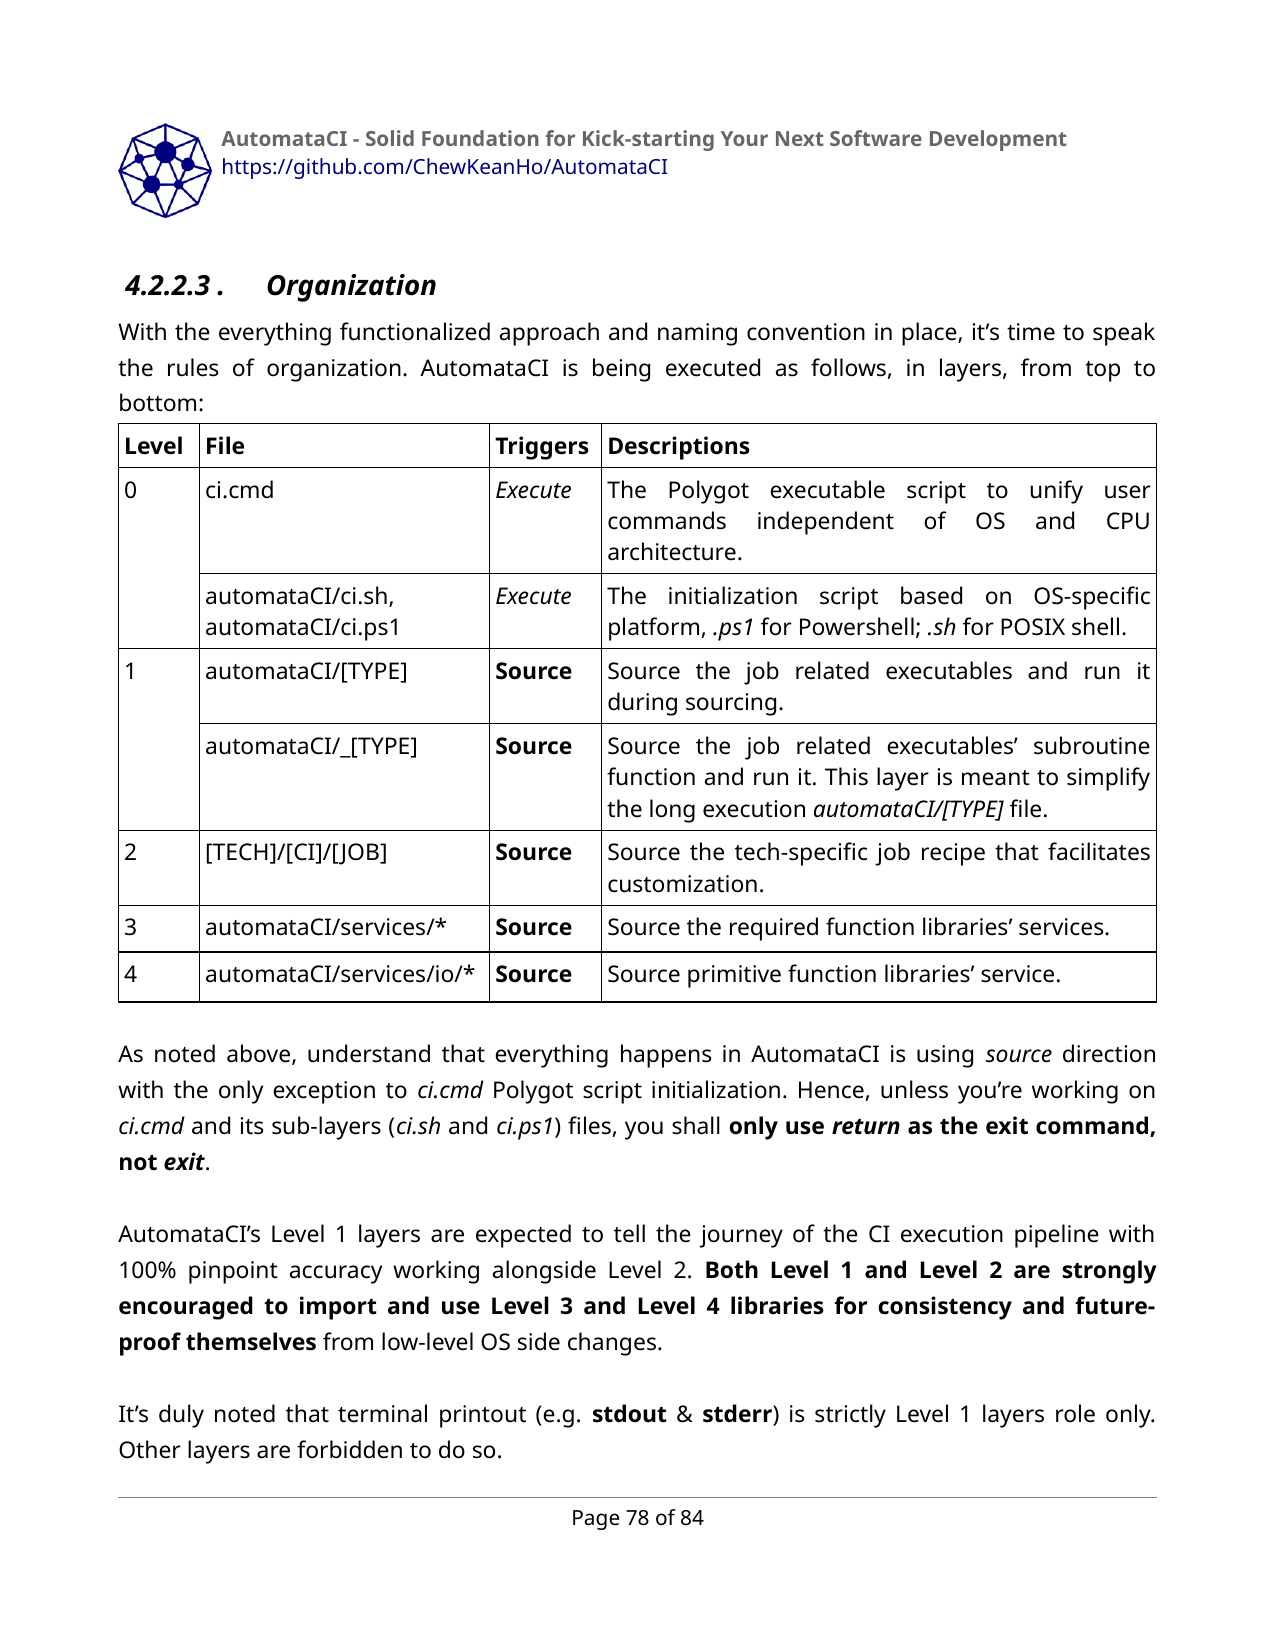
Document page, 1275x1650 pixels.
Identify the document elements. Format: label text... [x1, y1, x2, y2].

subtitle Organization [118, 265, 1157, 303]
table_cell 4 [119, 953, 199, 1001]
table_cell automataCI/services/io/* [200, 953, 489, 1001]
table_cell Source [490, 724, 601, 829]
table_cell ci.cmd [200, 468, 489, 573]
table_cell Source [490, 953, 601, 1001]
text It’s duly noted that terminal printout (e.g. stdout & stderr) is strictly Level 1 layers role only. Other layers are forbidden to do so. [118, 1398, 1157, 1465]
table_cell 1 [119, 649, 199, 829]
table_cell Source the job related executables and run it during sourcing. [602, 649, 1156, 723]
table_cell Source the tech-specific job recipe that facilitates customization. [602, 831, 1156, 904]
table_cell [TECH]/[CI]/[JOB] [200, 831, 489, 904]
table_cell 2 [119, 831, 199, 904]
picture [118, 123, 212, 218]
table_cell automataCI/[TYPE] [200, 649, 489, 723]
table_cell Source the job related executables’ subroutine function and run it. This layer is meant to simplify the long execution automataCI/[TYPE] file. [602, 724, 1156, 829]
table_header Level [119, 424, 199, 467]
text As noted above, understand that everything happens in AutomataCI is using source direction with the only exception to ci.cmd Polygot script initialization. Hence, unless you’re working on ci.cmd and its sub-layers (ci.sh and ci.ps1) files, you shall only use return as the exit command, not exit. [118, 1038, 1157, 1177]
table_cell automataCI/_[TYPE] [200, 724, 489, 829]
table_cell 3 [119, 906, 199, 951]
table_header Triggers [490, 424, 601, 467]
text AutomataCI’s Level 1 layers are expected to tell the journey of the CI execution pipeline with 100% pinpoint accuracy working alongside Level 2. Both Level 1 and Level 2 are strongly encouraged to import and use Level 3 and Level 4 libraries for consistency and future-proof themselves from low-level OS side changes. [118, 1218, 1157, 1357]
table_cell 0 [119, 468, 199, 648]
table_cell automataCI/ci.sh, automataCI/ci.ps1 [200, 574, 489, 648]
table_cell Source [490, 906, 601, 951]
table_header File [200, 424, 489, 467]
table_cell Execute [490, 574, 601, 648]
table_cell Source the required function libraries’ services. [602, 906, 1156, 951]
table_cell The Polygot executable script to unify user commands independent of OS and CPU architecture. [602, 468, 1156, 573]
table_cell automataCI/services/* [200, 906, 489, 951]
table_cell The initialization script based on OS-specific platform, .ps1 for Powershell; .sh for POSIX shell. [602, 574, 1156, 648]
table_cell Source [490, 831, 601, 904]
table_cell Source primitive function libraries’ service. [602, 953, 1156, 1001]
table_header Descriptions [602, 424, 1156, 467]
text With the everything functionalized approach and naming convention in place, it’s time to speak the rules of organization. AutomataCI is being executed as follows, in layers, from top to bottom: [118, 316, 1157, 419]
table_cell Source [490, 649, 601, 723]
table_cell Execute [490, 468, 601, 573]
